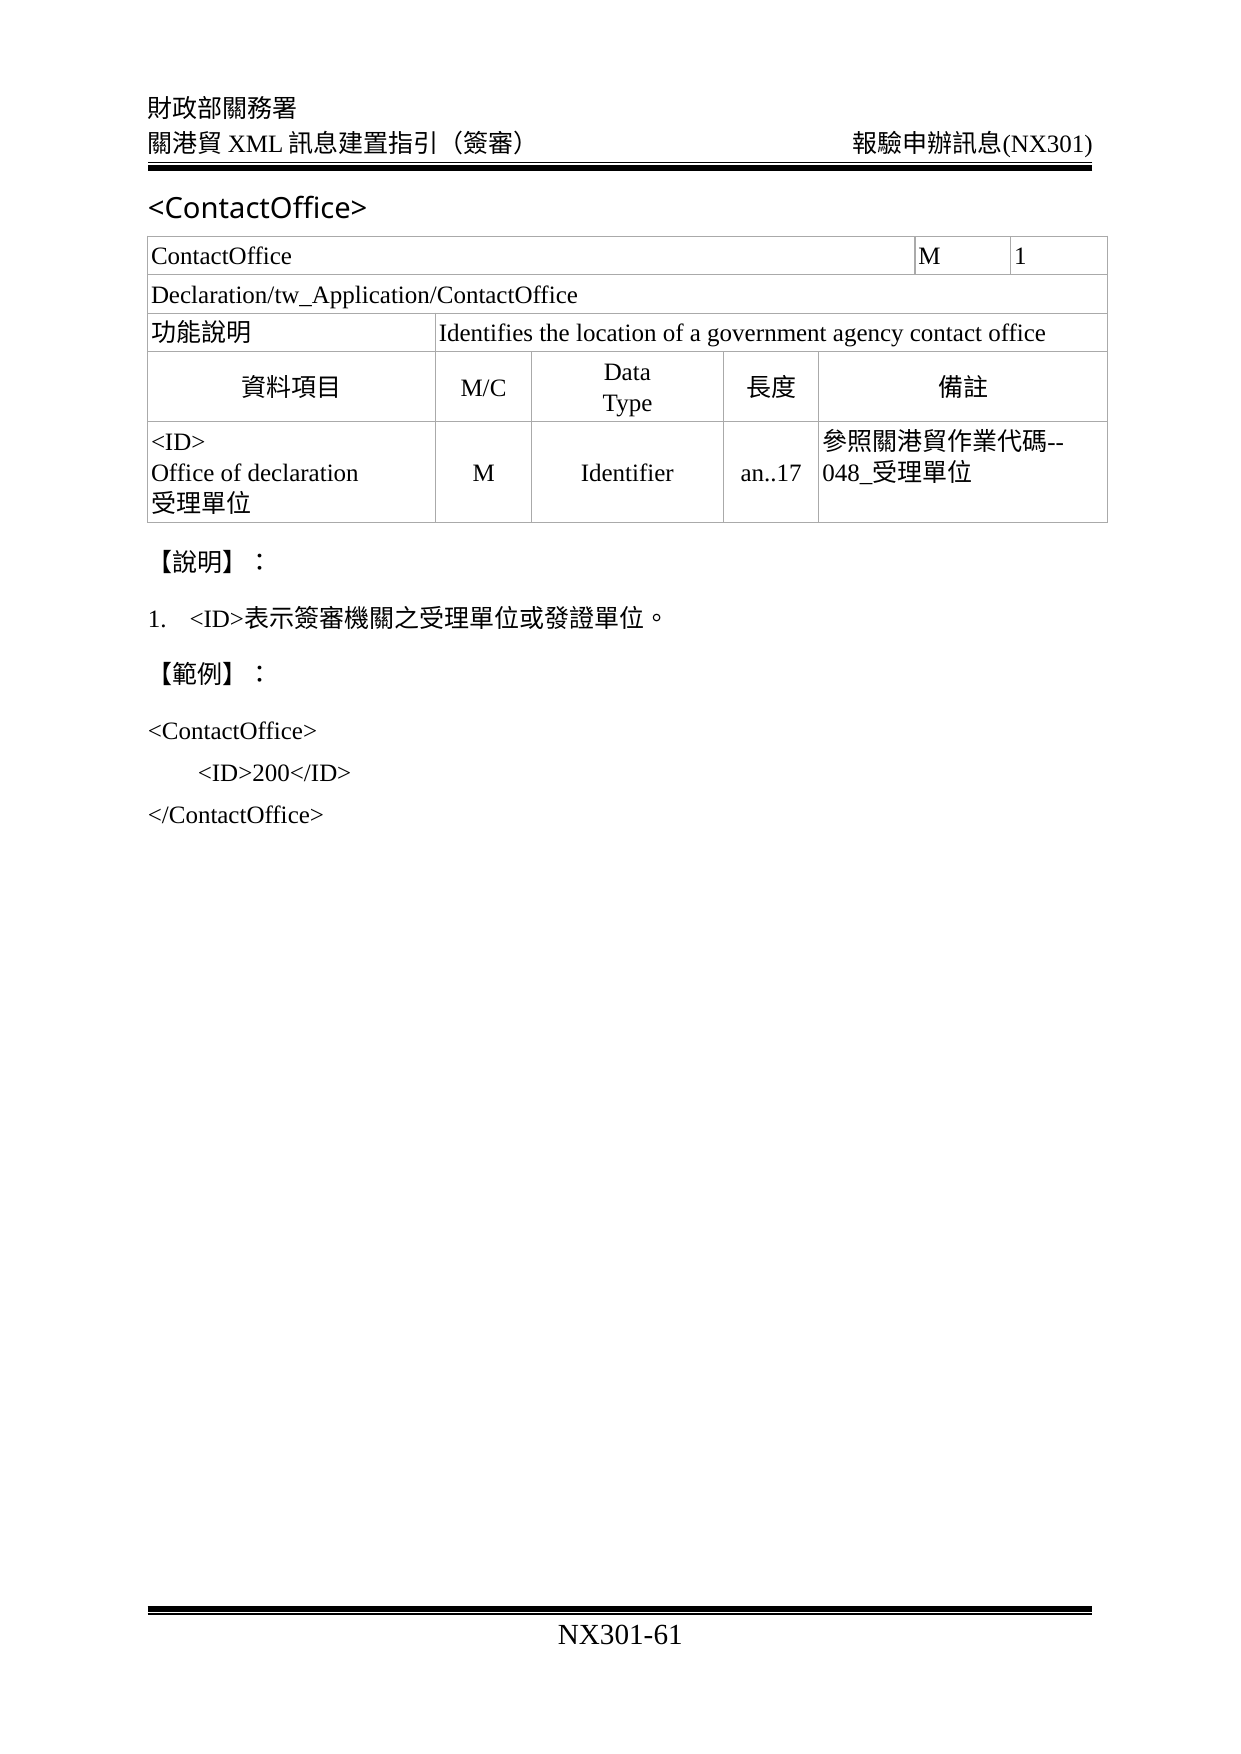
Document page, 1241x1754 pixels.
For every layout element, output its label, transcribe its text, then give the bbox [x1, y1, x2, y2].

table_cell 功能說明 [148, 314, 435, 351]
table_cell 備註 [819, 352, 1107, 421]
table_cell 參照關港貿作業代碼--048_受理單位 [819, 422, 1107, 522]
table_cell Identifies the location of a government agency contact office [436, 314, 1107, 351]
table_cell an..17 [724, 422, 818, 522]
table_header ContactOffice [148, 237, 914, 274]
table_cell Identifier [532, 422, 723, 522]
table_cell <ID> Office of declaration 受理單位 [148, 422, 435, 522]
table_header M [916, 237, 1010, 274]
text <ID>200</ID> [148, 748, 1092, 790]
table_cell M/C [436, 352, 531, 421]
subtitle </ContactOffice> [148, 790, 1092, 831]
text 【範例】： [148, 650, 1092, 692]
subtitle <ContactOffice> [148, 177, 1092, 229]
table_cell Declaration/tw_Application/ContactOffice [148, 275, 1107, 313]
table_cell Data Type [532, 352, 723, 421]
table_cell 資料項目 [148, 352, 435, 421]
table_cell M [436, 422, 531, 522]
text 【說明】： [148, 538, 1092, 579]
subtitle <ContactOffice> [148, 706, 1092, 748]
list <ID>表示簽審機關之受理單位或發證單位。 [148, 594, 1092, 636]
table_cell 長度 [724, 352, 818, 421]
table_header 1 [1011, 237, 1107, 274]
